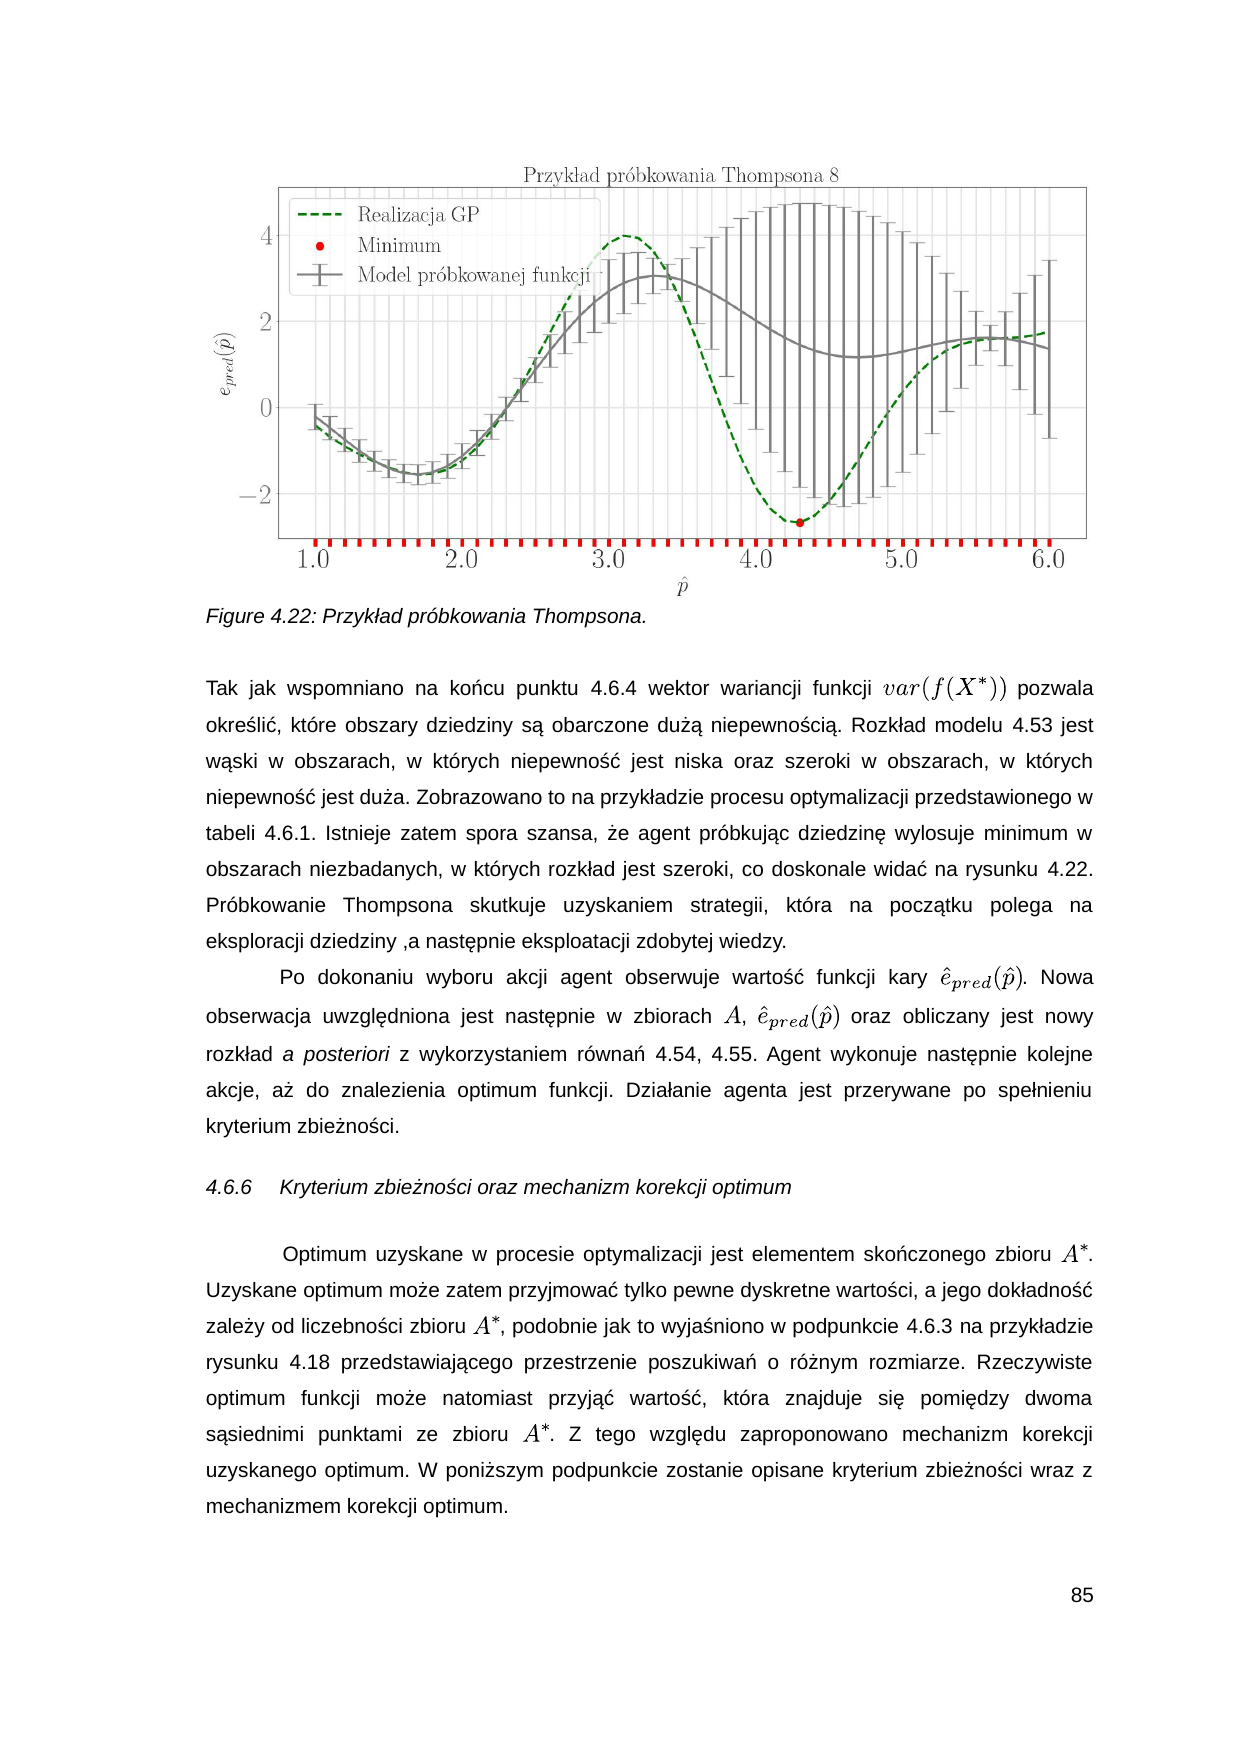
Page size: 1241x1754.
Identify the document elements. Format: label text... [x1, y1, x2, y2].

text Figure 4.22: Przykład próbkowania Thompsona. [206, 604, 1093, 627]
text Po dokonaniu wyboru akcji agent obserwuje wartość funkcji kary . Nowa obserwacja uwzględniona jest następnie w zbiorach , oraz obliczany jest nowy rozkład a posteriori z wykorzystaniem równań 4.54, 4.55. Agent wykonuje następnie kolejne akcje, aż do znalezienia optimum funkcji. Działanie agenta jest przerywane po spełnieniu kryterium zbieżności. [206, 965, 1093, 1138]
subtitle Kryterium zbieżności oraz mechanizm korekcji optimum [206, 1175, 1093, 1199]
text Tak jak wspomniano na końcu punktu 4.6.4 wektor wariancji funkcji pozwala określić, które obszary dziedziny są obarczone dużą niepewnością. Rozkład modelu 4.53 jest wąski w obszarach, w których niepewność jest niska oraz szeroki w obszarach, w których niepewność jest duża. Zobrazowano to na przykładzie procesu optymalizacji przedstawionego w tabeli 4.6.1. Istnieje zatem spora szansa, że agent próbkując dziedzinę wylosuje minimum w obszarach niezbadanych, w których rozkład jest szeroki, co doskonale widać na rysunku 4.22. Próbkowanie Thompsona skutkuje uzyskaniem strategii, która na początku polega na eksploracji dziedziny ,a następnie eksploatacji zdobytej wiedzy. [206, 675, 1093, 953]
text Optimum uzyskane w procesie optymalizacji jest elementem skończonego zbioru . Uzyskane optimum może zatem przyjmować tylko pewne dyskretne wartości, a jego dokładność zależy od liczebności zbioru , podobnie jak to wyjaśniono w podpunkcie 4.6.3 na przykładzie rysunku 4.18 przedstawiającego przestrzenie poszukiwań o różnym rozmiarze. Rzeczywiste optimum funkcji może natomiast przyjąć wartość, która znajduje się pomiędzy dwoma sąsiednimi punktami ze zbioru . Z tego względu zaproponowano mechanizm korekcji uzyskanego optimum. W poniższym podpunkcie zostanie opisane kryterium zbieżności wraz z mechanizmem korekcji optimum. [206, 1242, 1093, 1518]
picture [205, 159, 1094, 604]
